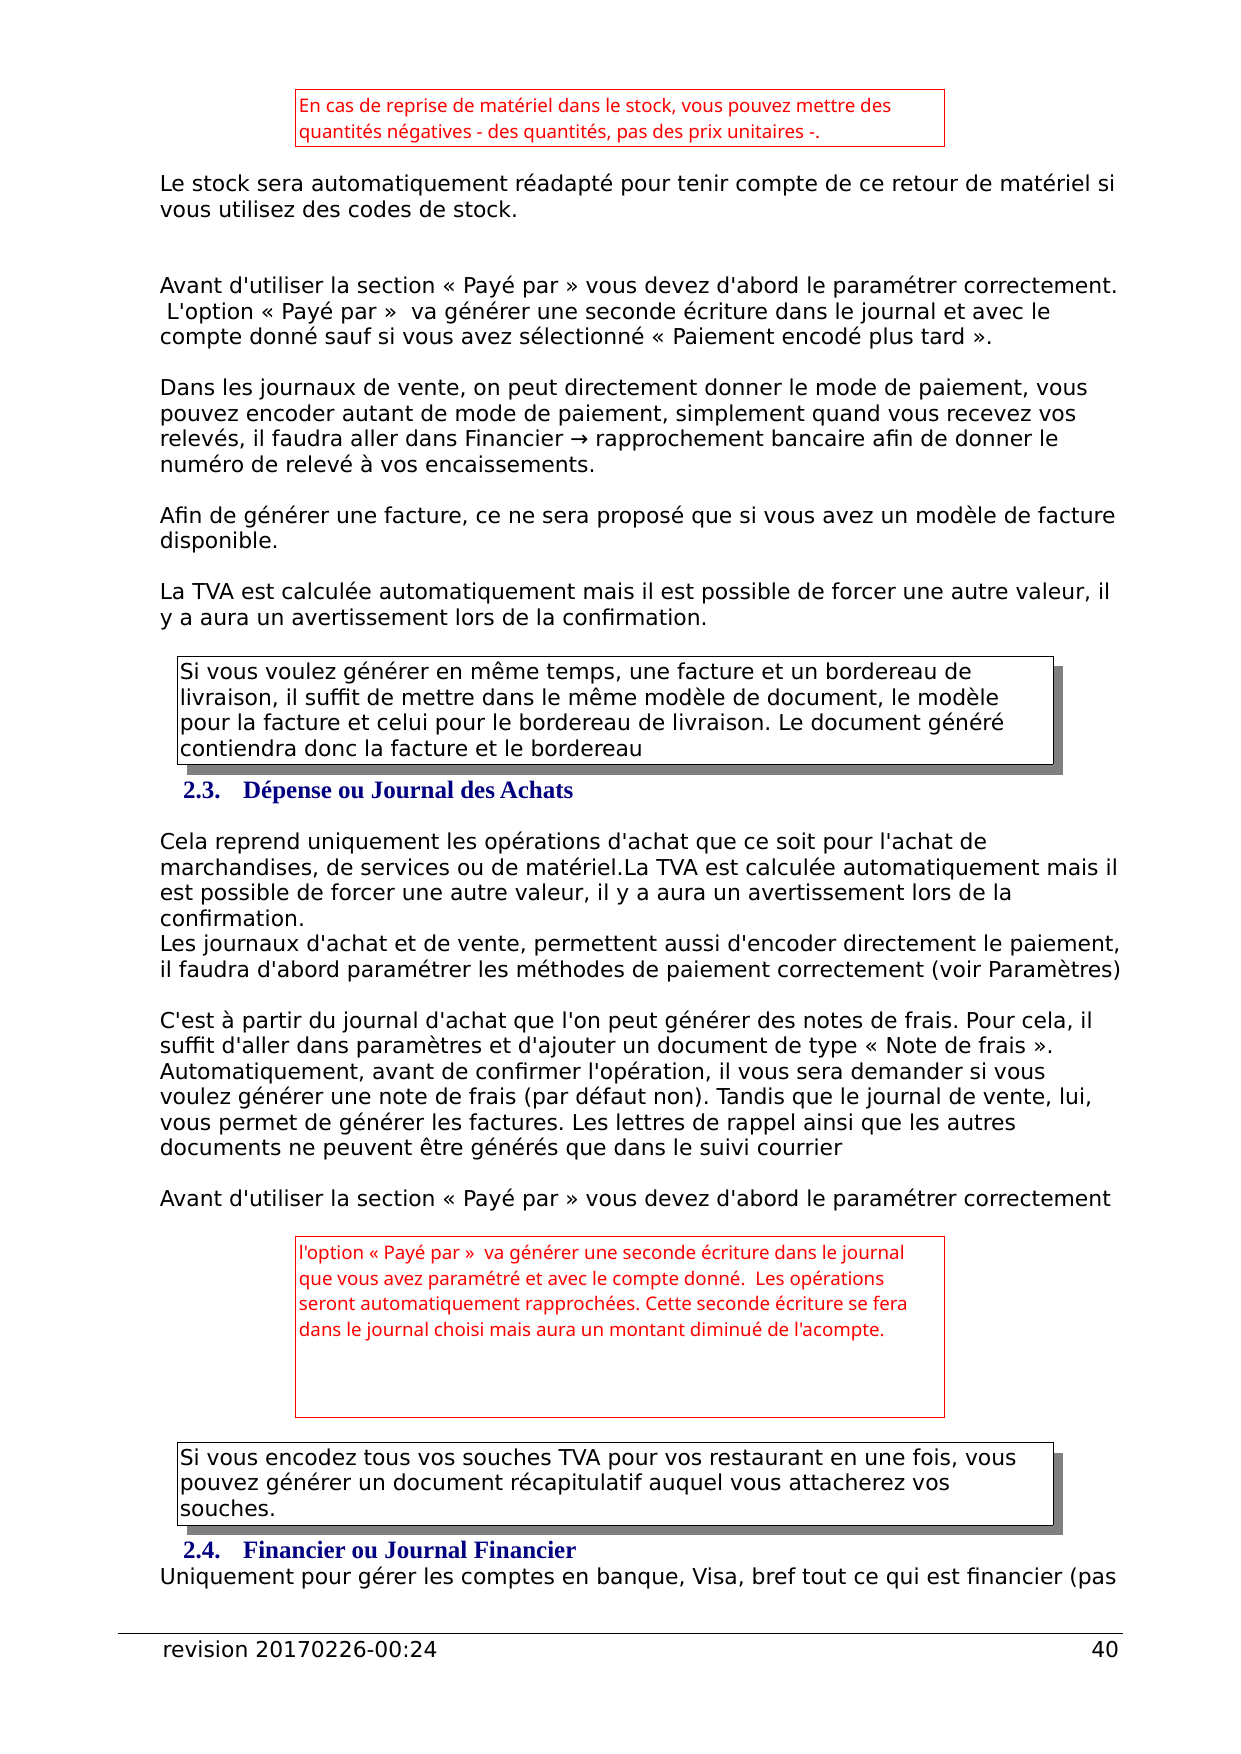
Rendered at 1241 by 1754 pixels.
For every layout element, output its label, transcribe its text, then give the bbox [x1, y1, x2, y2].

text l'option « Payé par » va générer une seconde écriture dans le journal que vous avez paramétré et avec le compte donné. Les opérations seront automatiquement rapprochées. Cette seconde écriture se fera dans le journal choisi mais aura un montant diminué de l'acompte. [296, 1237, 944, 1342]
text C'est à partir du journal d'achat que l'on peut générer des notes de frais. Pour cela, il suffit d'aller dans paramètres et d'ajouter un document de type « Note de frais ». Automatiquement, avant de confirmer l'opération, il vous sera demander si vous voulez générer une note de frais (par défaut non). Tandis que le journal de vente, lui, vous permet de générer les factures. Les lettres de rappel ainsi que les autres documents ne peuvent être générés que dans le suivi courrier [159, 1008, 1123, 1161]
text L'option « Payé par » va générer une seconde écriture dans le journal et avec le compte donné sauf si vous avez sélectionné « Paiement encodé plus tard ». [159, 299, 1123, 350]
text Le stock sera automatiquement réadapté pour tenir compte de ce retour de matériel si vous utilisez des codes de stock. [159, 171, 1123, 222]
text Avant d'utiliser la section « Payé par » vous devez d'abord le paramétrer correctement [159, 1186, 1123, 1212]
text En cas de reprise de matériel dans le stock, vous pouvez mettre des quantités négatives - des quantités, pas des prix unitaires -. [296, 90, 944, 146]
text Si vous voulez générer en même temps, une facture et un bordereau de livraison, il suffit de mettre dans le même modèle de document, le modèle pour la facture et celui pour le bordereau de livraison. Le document généré contiendra donc la facture et le bordereau [178, 657, 1053, 764]
text Dans les journaux de vente, on peut directement donner le mode de paiement, vous pouvez encoder autant de mode de paiement, simplement quand vous recevez vos relevés, il faudra aller dans Financier → rapprochement bancaire afin de donner le numéro de relevé à vos encaissements. [159, 375, 1123, 477]
text Cela reprend uniquement les opérations d'achat que ce soit pour l'achat de marchandises, de services ou de matériel.La TVA est calculée automatiquement mais il est possible de forcer une autre valeur, il y a aura un avertissement lors de la confirmation. [159, 829, 1123, 931]
subtitle Dépense ou Journal des Achats [177, 775, 1123, 803]
text Les journaux d'achat et de vente, permettent aussi d'encoder directement le paiement, il faudra d'abord paramétrer les méthodes de paiement correctement (voir Paramètres) [159, 931, 1123, 982]
text Afin de générer une facture, ce ne sera proposé que si vous avez un modèle de facture disponible. [159, 503, 1123, 554]
text La TVA est calculée automatiquement mais il est possible de forcer une autre valeur, il y a aura un avertissement lors de la confirmation. [159, 579, 1123, 631]
text Avant d'utiliser la section « Payé par » vous devez d'abord le paramétrer correctement. [159, 273, 1123, 299]
text Uniquement pour gérer les comptes en banque, Visa, bref tout ce qui est financier (pas [159, 1564, 1123, 1589]
text Si vous encodez tous vos souches TVA pour vos restaurant en une fois, vous pouvez générer un document récapitulatif auquel vous attacherez vos souches. [178, 1443, 1053, 1524]
subtitle Financier ou Journal Financier [177, 1535, 1123, 1564]
